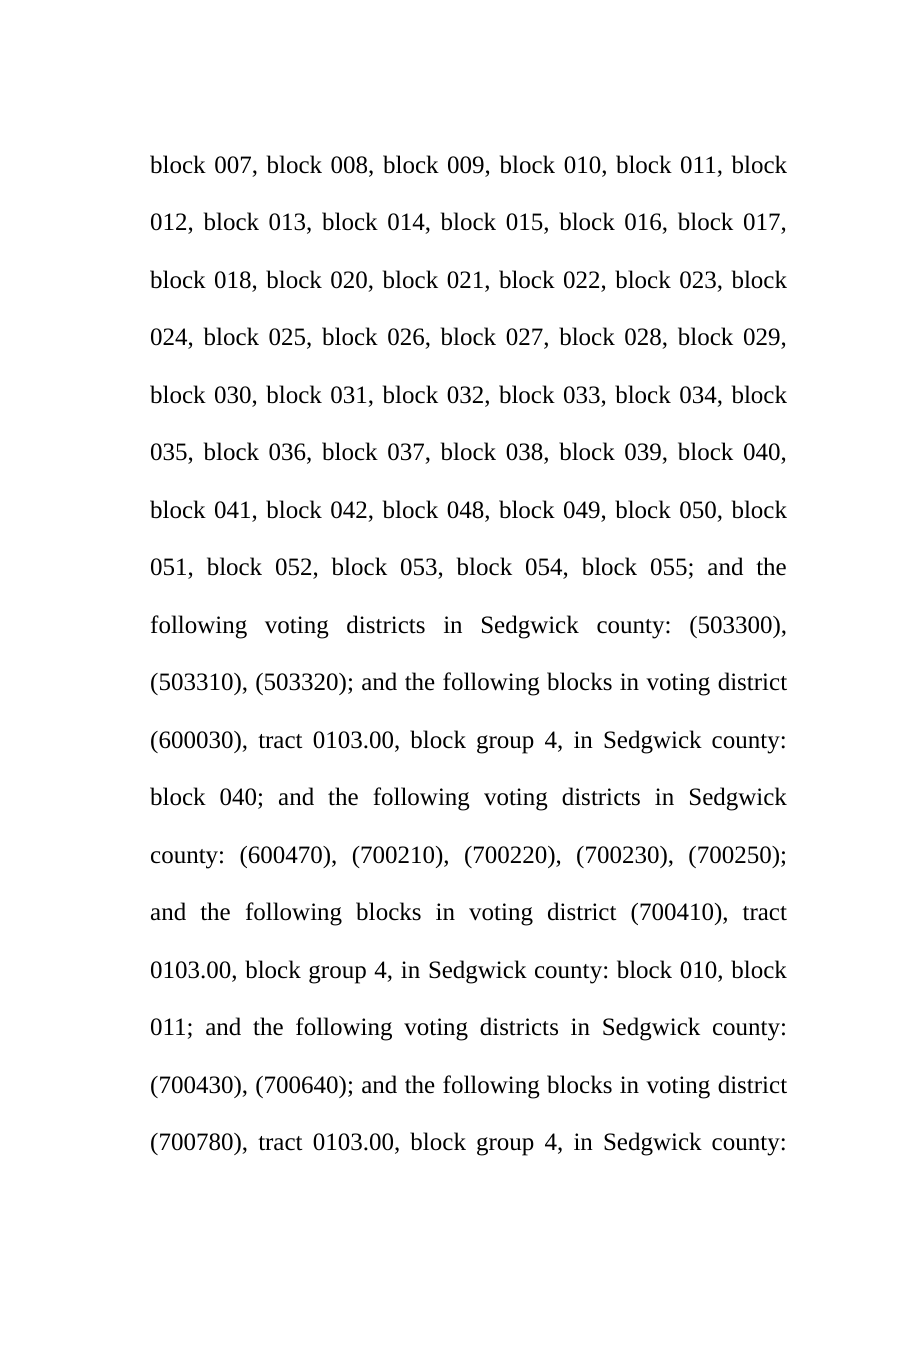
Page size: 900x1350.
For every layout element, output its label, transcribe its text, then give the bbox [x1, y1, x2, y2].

text block 007, block 008, block 009, block 010, block 011, block 012, block 013, block 014, block 015, block 016, block 017, block 018, block 020, block 021, block 022, block 023, block 024, block 025, block 026, block 027, block 028, block 029, block 030, block 031, block 032, block 033, block 034, block 035, block 036, block 037, block 038, block 039, block 040, block 041, block 042, block 048, block 049, block 050, block 051, block 052, block 053, block 054, block 055; and the following voting districts in Sedgwick county: (503300), (503310), (503320); and the following blocks in voting district (600030), tract 0103.00, block group 4, in Sedgwick county: block 040; and the following voting districts in Sedgwick county: (600470), (700210), (700220), (700230), (700250); and the following blocks in voting district (700410), tract 0103.00, block group 4, in Sedgwick county: block 010, block 011; and the following voting districts in Sedgwick county: (700430), (700640); and the following blocks in voting district (700780), tract 0103.00, block group 4, in Sedgwick county: [150, 150, 787, 1156]
